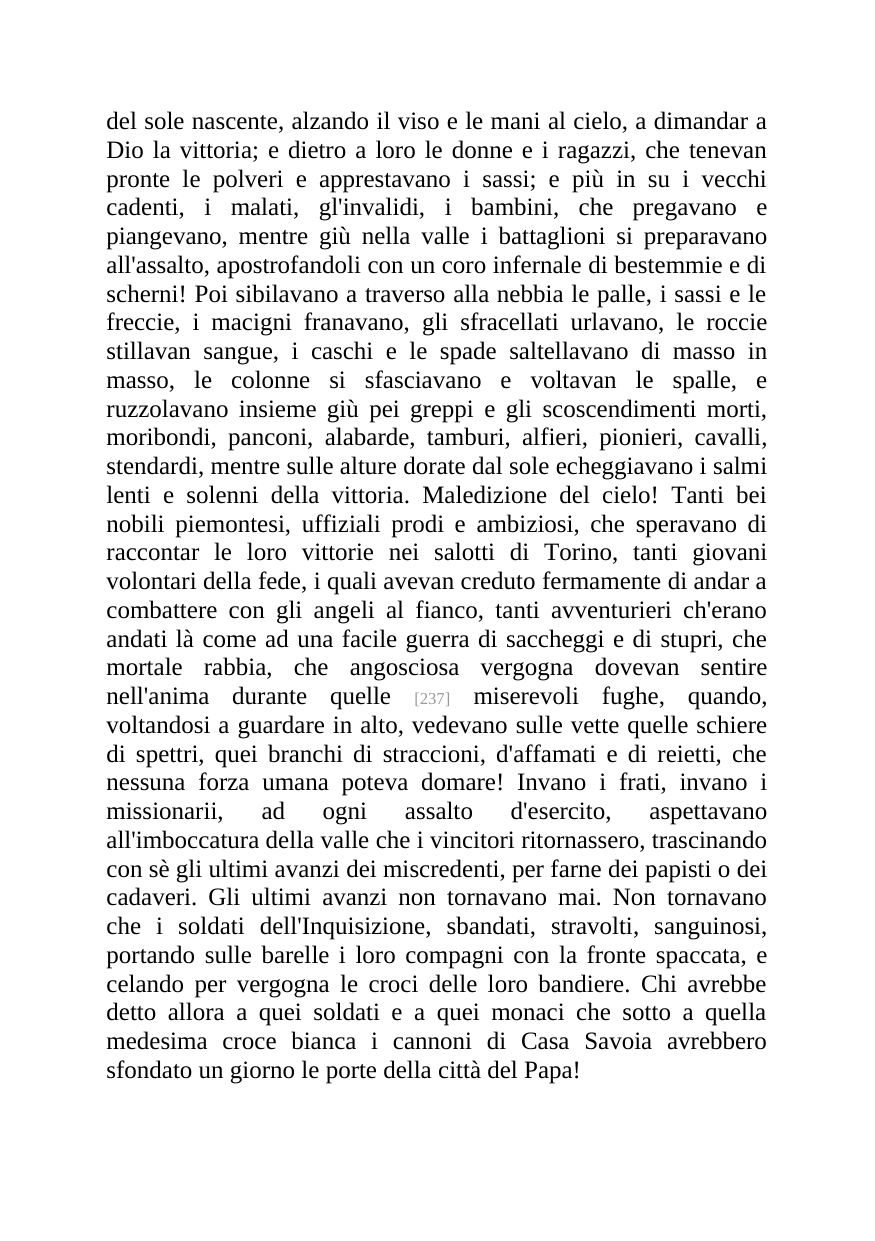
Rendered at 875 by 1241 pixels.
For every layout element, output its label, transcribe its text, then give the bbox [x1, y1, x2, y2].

text del sole nascente, alzando il viso e le mani al cielo, a dimandar a Dio la vittoria; e dietro a loro le donne e i ragazzi, che tenevan pronte le polveri e apprestavano i sassi; e più in su i vecchi cadenti, i malati, gl'invalidi, i bambini, che pregavano e piangevano, mentre giù nella valle i battaglioni si preparavano all'assalto, apostrofandoli con un coro infernale di bestemmie e di scherni! Poi sibilavano a traverso alla nebbia le palle, i sassi e le freccie, i macigni franavano, gli sfracellati urlavano, le roccie stillavan sangue, i caschi e le spade saltellavano di masso in masso, le colonne si sfasciavano e voltavan le spalle, e ruzzolavano insieme giù pei greppi e gli scoscendimenti morti, moribondi, panconi, alabarde, tamburi, alfieri, pionieri, cavalli, stendardi, mentre sulle alture dorate dal sole echeggiavano i salmi lenti e solenni della vittoria. Maledizione del cielo! Tanti bei nobili piemontesi, uffiziali prodi e ambiziosi, che speravano di raccontar le loro vittorie nei salotti di Torino, tanti giovani volontari della fede, i quali avevan creduto fermamente di andar a combattere con gli angeli al fianco, tanti avventurieri ch'erano andati là come ad una facile guerra di saccheggi e di stupri, che mortale rabbia, che angosciosa vergogna dovevan sentire nell'anima durante quelle [237] miserevoli fughe, quando, voltandosi a guardare in alto, vedevano sulle vette quelle schiere di spettri, quei branchi di straccioni, d'affamati e di reietti, che nessuna forza umana poteva domare! Invano i frati, invano i missionarii, ad ogni assalto d'esercito, aspettavano all'imboccatura della valle che i vincitori ritornassero, trascinando con sè gli ultimi avanzi dei miscredenti, per farne dei papisti o dei cadaveri. Gli ultimi avanzi non tornavano mai. Non tornavano che i soldati dell'Inquisizione, sbandati, stravolti, sanguinosi, portando sulle barelle i loro compagni con la fronte spaccata, e celando per vergogna le croci delle loro bandiere. Chi avrebbe detto allora a quei soldati e a quei monaci che sotto a quella medesima croce bianca i cannoni di Casa Savoia avrebbero sfondato un giorno le porte della città del Papa! [106, 106, 768, 1084]
